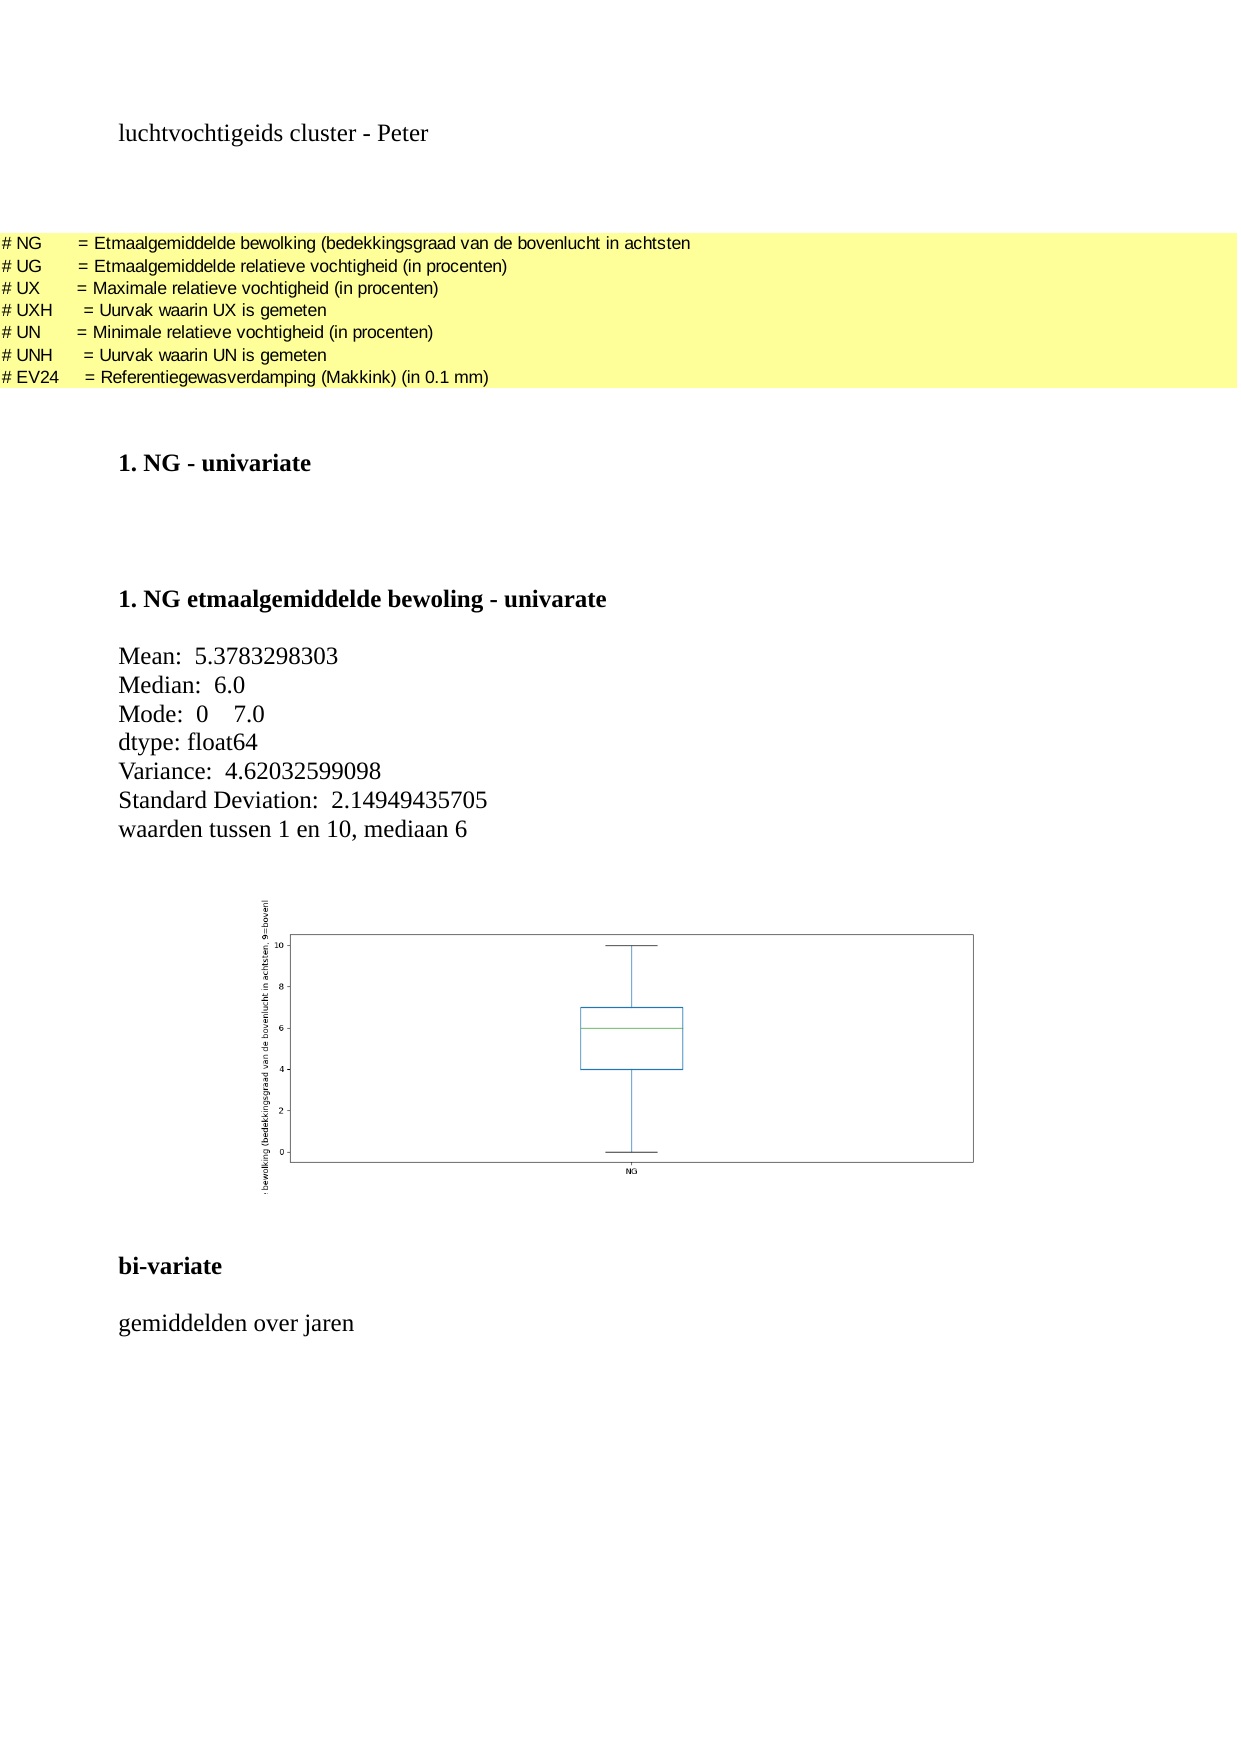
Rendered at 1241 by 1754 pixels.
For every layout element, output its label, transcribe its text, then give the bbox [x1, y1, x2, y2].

picture [179, 900, 1061, 1194]
text Standard Deviation: 2.14949435705 [118, 785, 1122, 814]
text bi-variate [118, 1251, 1122, 1280]
text waarden tussen 1 en 10, mediaan 6 [118, 814, 1122, 842]
text Mean: 5.3783298303 [118, 641, 1122, 670]
text dtype: float64 [118, 727, 1122, 756]
text Mode: 0 7.0 [118, 699, 1122, 727]
text Variance: 4.62032599098 [118, 756, 1122, 785]
text gemiddelden over jaren [118, 1308, 1122, 1337]
text 1. NG etmaalgemiddelde bewoling - univarate [118, 584, 1122, 612]
text Median: 6.0 [118, 670, 1122, 699]
text luchtvochtigeids cluster - Peter [118, 118, 1122, 147]
text 1. NG - univariate [118, 448, 1122, 477]
